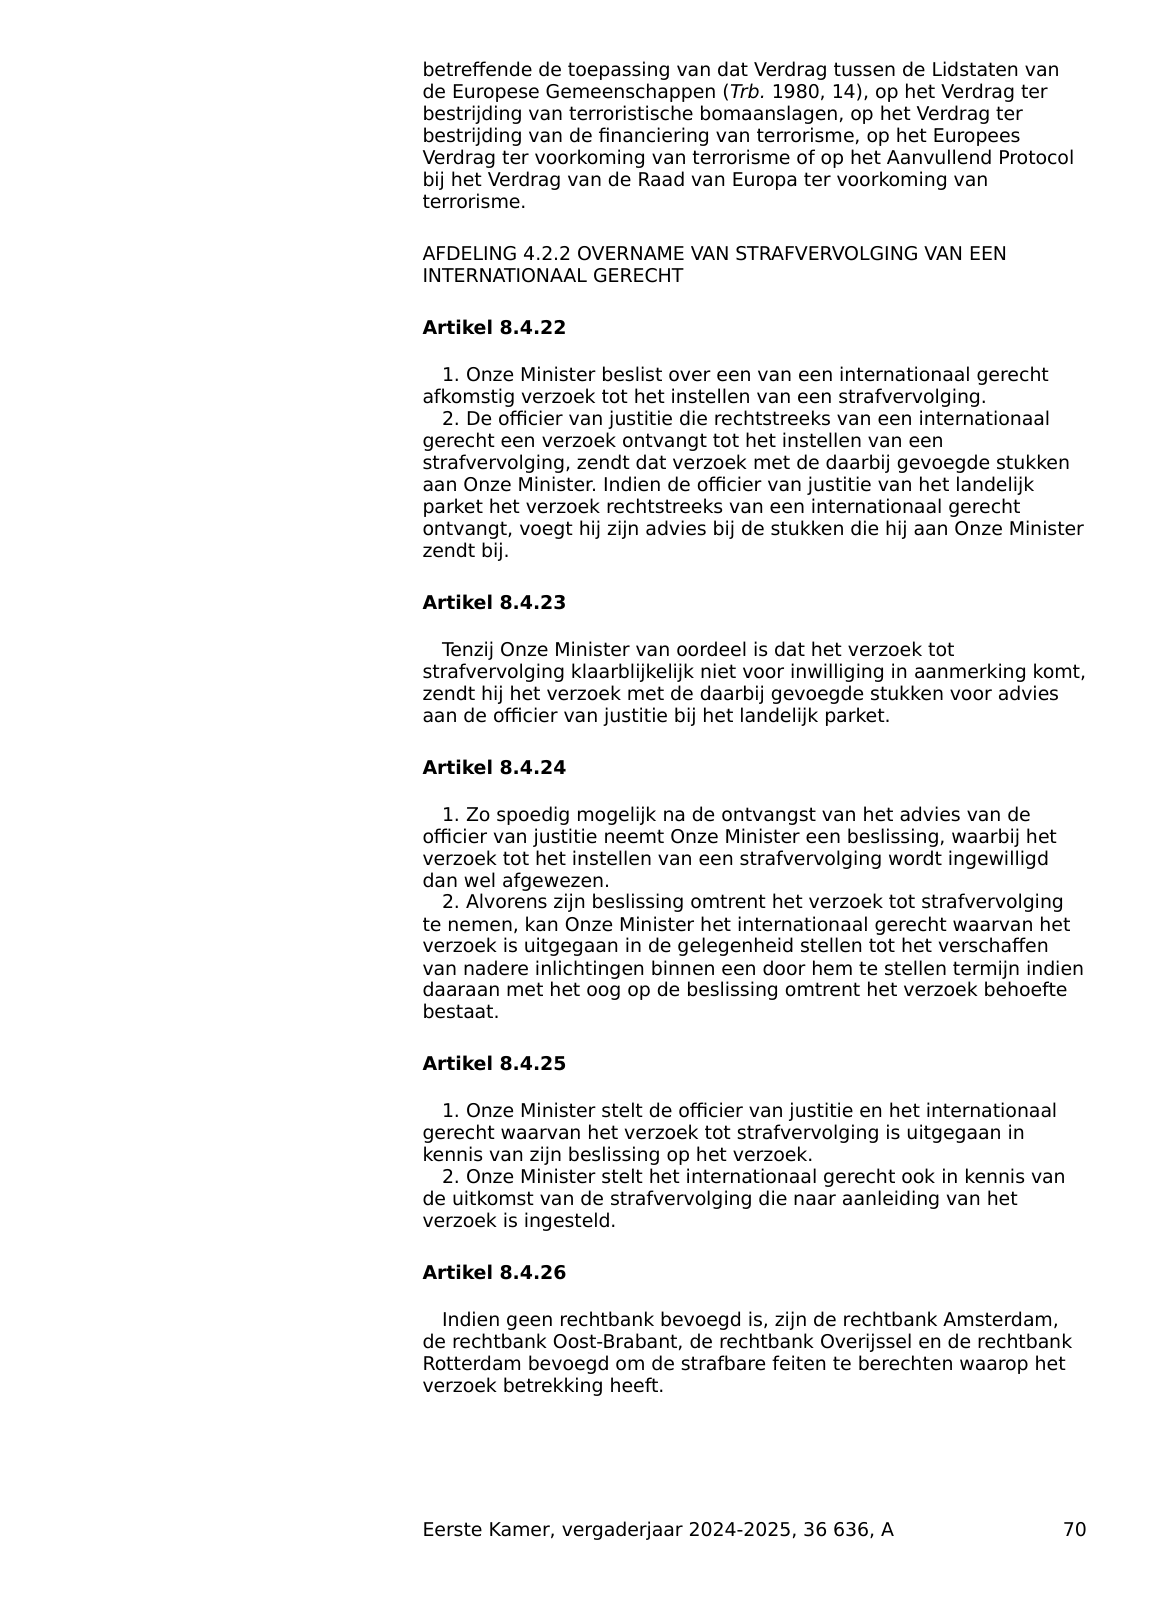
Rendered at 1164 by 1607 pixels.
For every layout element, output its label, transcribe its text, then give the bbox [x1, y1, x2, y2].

subtitle Artikel 8.4.23 [422, 592, 1087, 614]
subtitle Artikel 8.4.24 [422, 757, 1087, 778]
subtitle Artikel 8.4.26 [422, 1262, 1087, 1284]
text betreffende de toepassing van dat Verdrag tussen de Lidstaten van de Europese Gemeenschappen (Trb. 1980, 14), op het Verdrag ter bestrijding van terroristische bomaanslagen, op het Verdrag ter bestrijding van de financiering van terrorisme, op het Europees Verdrag ter voorkoming van terrorisme of op het Aanvullend Protocol bij het Verdrag van de Raad van Europa ter voorkoming van terrorisme. [422, 59, 1087, 213]
text 2. De officier van justitie die rechtstreeks van een internationaal gerecht een verzoek ontvangt tot het instellen van een strafvervolging, zendt dat verzoek met de daarbij gevoegde stukken aan Onze Minister. Indien de officier van justitie van het landelijk parket het verzoek rechtstreeks van een internationaal gerecht ontvangt, voegt hij zijn advies bij de stukken die hij aan Onze Minister zendt bij. [422, 408, 1087, 562]
subtitle Artikel 8.4.22 [422, 317, 1087, 339]
text Tenzij Onze Minister van oordeel is dat het verzoek tot strafvervolging klaarblijkelijk niet voor inwilliging in aanmerking komt, zendt hij het verzoek met de daarbij gevoegde stukken voor advies aan de officier van justitie bij het landelijk parket. [422, 639, 1087, 727]
text 1. Onze Minister beslist over een van een internationaal gerecht afkomstig verzoek tot het instellen van een strafvervolging. [422, 364, 1087, 408]
text 1. Zo spoedig mogelijk na de ontvangst van het advies van de officier van justitie neemt Onze Minister een beslissing, waarbij het verzoek tot het instellen van een strafvervolging wordt ingewilligd dan wel afgewezen. [422, 803, 1087, 891]
text 1. Onze Minister stelt de officier van justitie en het internationaal gerecht waarvan het verzoek tot strafvervolging is uitgegaan in kennis van zijn beslissing op het verzoek. [422, 1100, 1087, 1166]
text Indien geen rechtbank bevoegd is, zijn de rechtbank Amsterdam, de rechtbank Oost-Brabant, de rechtbank Overijssel en de rechtbank Rotterdam bevoegd om de strafbare feiten te berechten waarop het verzoek betrekking heeft. [422, 1309, 1087, 1397]
text 2. Alvorens zijn beslissing omtrent het verzoek tot strafvervolging te nemen, kan Onze Minister het internationaal gerecht waarvan het verzoek is uitgegaan in de gelegenheid stellen tot het verschaffen van nadere inlichtingen binnen een door hem te stellen termijn indien daaraan met het oog op de beslissing omtrent het verzoek behoefte bestaat. [422, 891, 1087, 1023]
text 2. Onze Minister stelt het internationaal gerecht ook in kennis van de uitkomst van de strafvervolging die naar aanleiding van het verzoek is ingesteld. [422, 1166, 1087, 1232]
subtitle Artikel 8.4.25 [422, 1053, 1087, 1075]
subtitle AFDELING 4.2.2 OVERNAME VAN STRAFVERVOLGING VAN EEN INTERNATIONAAL GERECHT [422, 243, 1087, 287]
